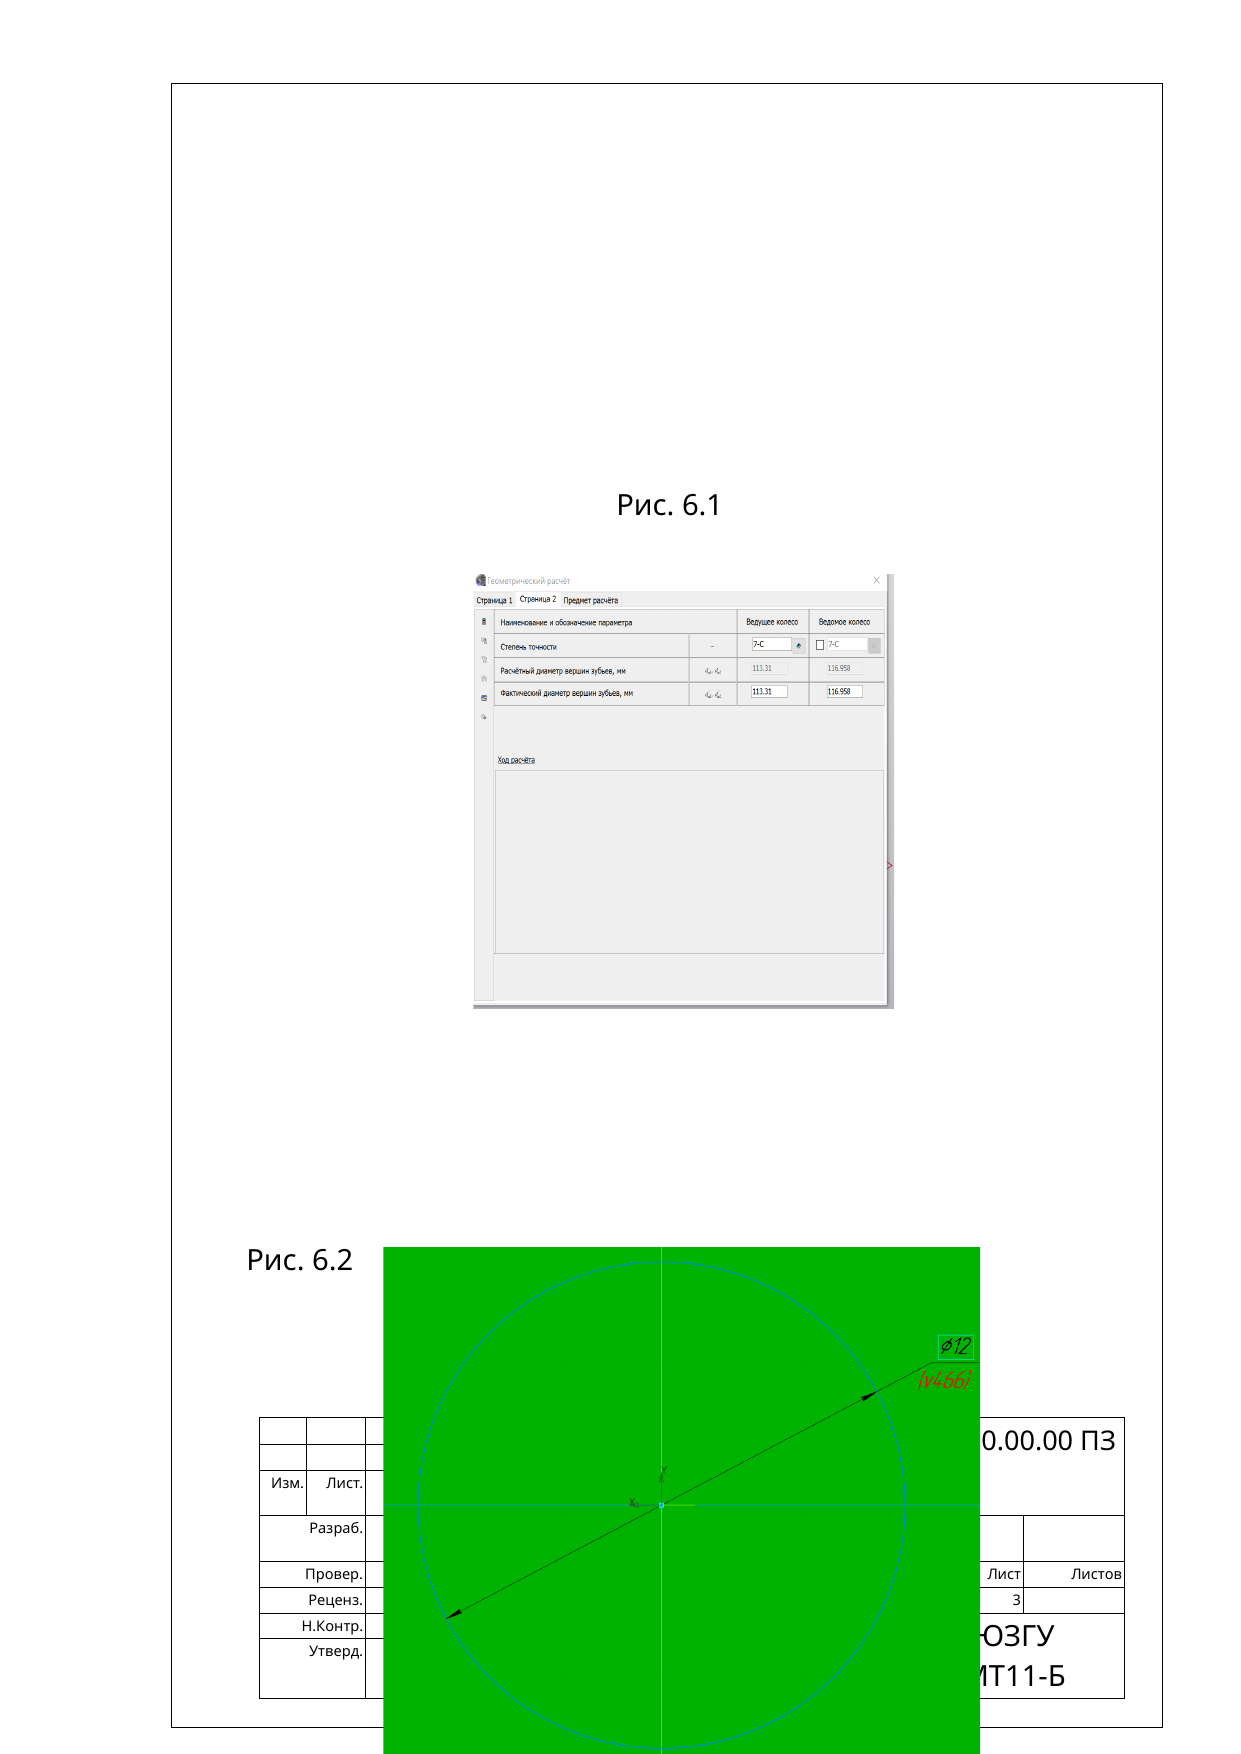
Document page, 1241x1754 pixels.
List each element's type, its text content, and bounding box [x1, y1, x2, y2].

text Рис. 6.2 [216, 1239, 1123, 1278]
text Рис. 6.1 [216, 485, 1123, 524]
picture [473, 574, 895, 1009]
picture [383, 1247, 980, 1754]
